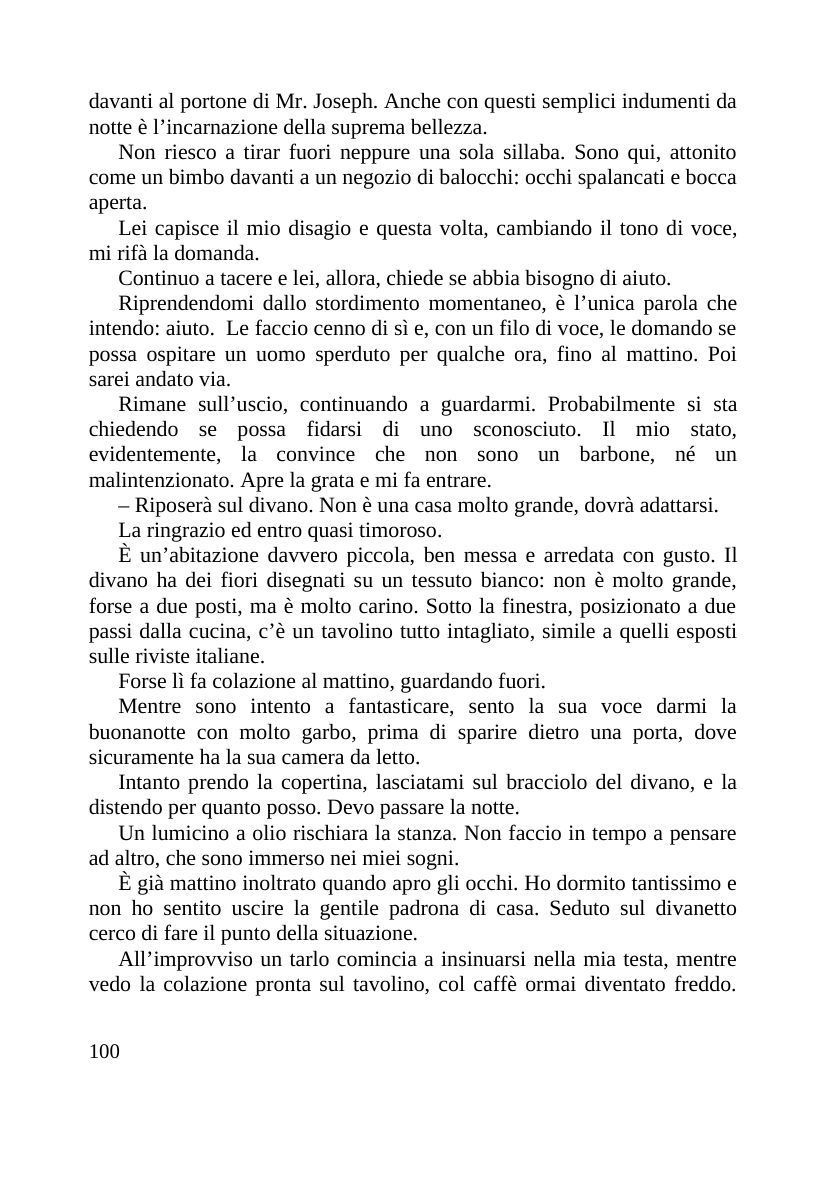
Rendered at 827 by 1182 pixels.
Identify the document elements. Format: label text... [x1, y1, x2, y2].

text All’improvviso un tarlo comincia a insinuarsi nella mia testa, mentre vedo la colazione pronta sul tavolino, col caffè ormai diventato freddo. [88, 946, 738, 996]
text – Riposerà sul divano. Non è una casa molto grande, dovrà adattarsi. [88, 492, 738, 517]
text Continuo a tacere e lei, allora, chiede se abbia bisogno di aiuto. [88, 265, 738, 290]
text davanti al portone di Mr. Joseph. Anche con questi semplici indumenti da notte è l’incarnazione della suprema bellezza. [88, 88, 738, 139]
text Intanto prendo la copertina, lasciatami sul bracciolo del divano, e la distendo per quanto posso. Devo passare la notte. [88, 769, 738, 819]
text Un lumicino a olio rischiara la stanza. Non faccio in tempo a pensare ad altro, che sono immerso nei miei sogni. [88, 819, 738, 870]
text Forse lì fa colazione al mattino, guardando fuori. [88, 668, 738, 693]
text La ringrazio ed entro quasi timoroso. [88, 517, 738, 542]
text È già mattino inoltrato quando apro gli occhi. Ho dormito tantissimo e non ho sentito uscire la gentile padrona di casa. Seduto sul divanetto cerco di fare il punto della situazione. [88, 870, 738, 946]
text Lei capisce il mio disagio e questa volta, cambiando il tono di voce, mi rifà la domanda. [88, 214, 738, 265]
text Rimane sull’uscio, continuando a guardarmi. Probabilmente si sta chiedendo se possa fidarsi di uno sconosciuto. Il mio stato, evidentemente, la convince che non sono un barbone, né un malintenzionato. Apre la grata e mi fa entrare. [88, 391, 738, 492]
text È un’abitazione davvero piccola, ben messa e arredata con gusto. Il divano ha dei fiori disegnati su un tessuto bianco: non è molto grande, forse a due posti, ma è molto carino. Sotto la finestra, posizionato a due passi dalla cucina, c’è un tavolino tutto intagliato, simile a quelli esposti sulle riviste italiane. [88, 542, 738, 668]
text Non riesco a tirar fuori neppure una sola sillaba. Sono qui, attonito come un bimbo davanti a un negozio di balocchi: occhi spalancati e bocca aperta. [88, 139, 738, 214]
text Mentre sono intento a fantasticare, sento la sua voce darmi la buonanotte con molto garbo, prima di sparire dietro una porta, dove sicuramente ha la sua camera da letto. [88, 693, 738, 769]
text Riprendendomi dallo stordimento momentaneo, è l’unica parola che intendo: aiuto. Le faccio cenno di sì e, con un filo di voce, le domando se possa ospitare un uomo sperduto per qualche ora, fino al mattino. Poi sarei andato via. [88, 290, 738, 391]
